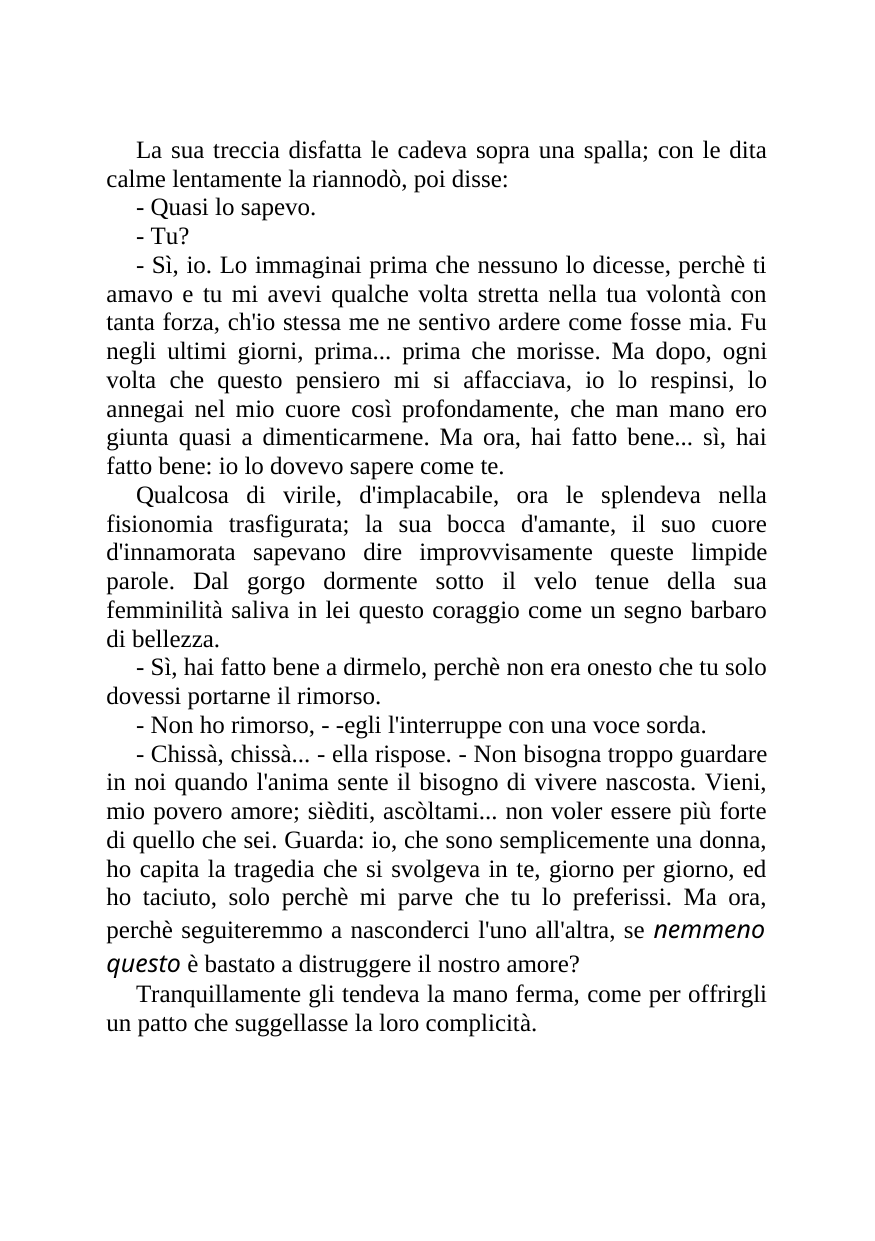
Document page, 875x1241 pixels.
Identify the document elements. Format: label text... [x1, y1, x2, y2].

text Qualcosa di virile, d'implacabile, ora le splendeva nella fisionomia trasfigurata; la sua bocca d'amante, il suo cuore d'innamorata sapevano dire improvvisamente queste limpide parole. Dal gorgo dormente sotto il velo tenue della sua femminilità saliva in lei questo coraggio come un segno barbaro di bellezza. [106, 480, 768, 652]
text Tranquillamente gli tendeva la mano ferma, come per offrirgli un patto che suggellasse la loro complicità. [106, 979, 768, 1037]
text - Sì, hai fatto bene a dirmelo, perchè non era onesto che tu solo dovessi portarne il rimorso. [106, 652, 768, 710]
text La sua treccia disfatta le cadeva sopra una spalla; con le dita calme lentamente la riannodò, poi disse: [106, 135, 768, 192]
text - Sì, io. Lo immaginai prima che nessuno lo dicesse, perchè ti amavo e tu mi avevi qualche volta stretta nella tua volontà con tanta forza, ch'io stessa me ne sentivo ardere come fosse mia. Fu negli ultimi giorni, prima... prima che morisse. Ma dopo, ogni volta che questo pensiero mi si affacciava, io lo respinsi, lo annegai nel mio cuore così profondamente, che man mano ero giunta quasi a dimenticarmene. Ma ora, hai fatto bene... sì, hai fatto bene: io lo dovevo sapere come te. [106, 250, 768, 480]
text - Tu? [106, 221, 768, 250]
text - Chissà, chissà... - ella rispose. - Non bisogna troppo guardare in noi quando l'anima sente il bisogno di vivere nascosta. Vieni, mio povero amore; sièditi, ascòltami... non voler essere più forte di quello che sei. Guarda: io, che sono semplicemente una donna, ho capita la tragedia che si svolgeva in te, giorno per giorno, ed ho taciuto, solo perchè mi parve che tu lo preferissi. Ma ora, perchè seguiteremmo a nasconderci l'uno all'altra, se nemmeno questo è bastato a distruggere il nostro amore? [106, 739, 768, 979]
text - Non ho rimorso, - -egli l'interruppe con una voce sorda. [106, 710, 768, 739]
text - Quasi lo sapevo. [106, 192, 768, 221]
